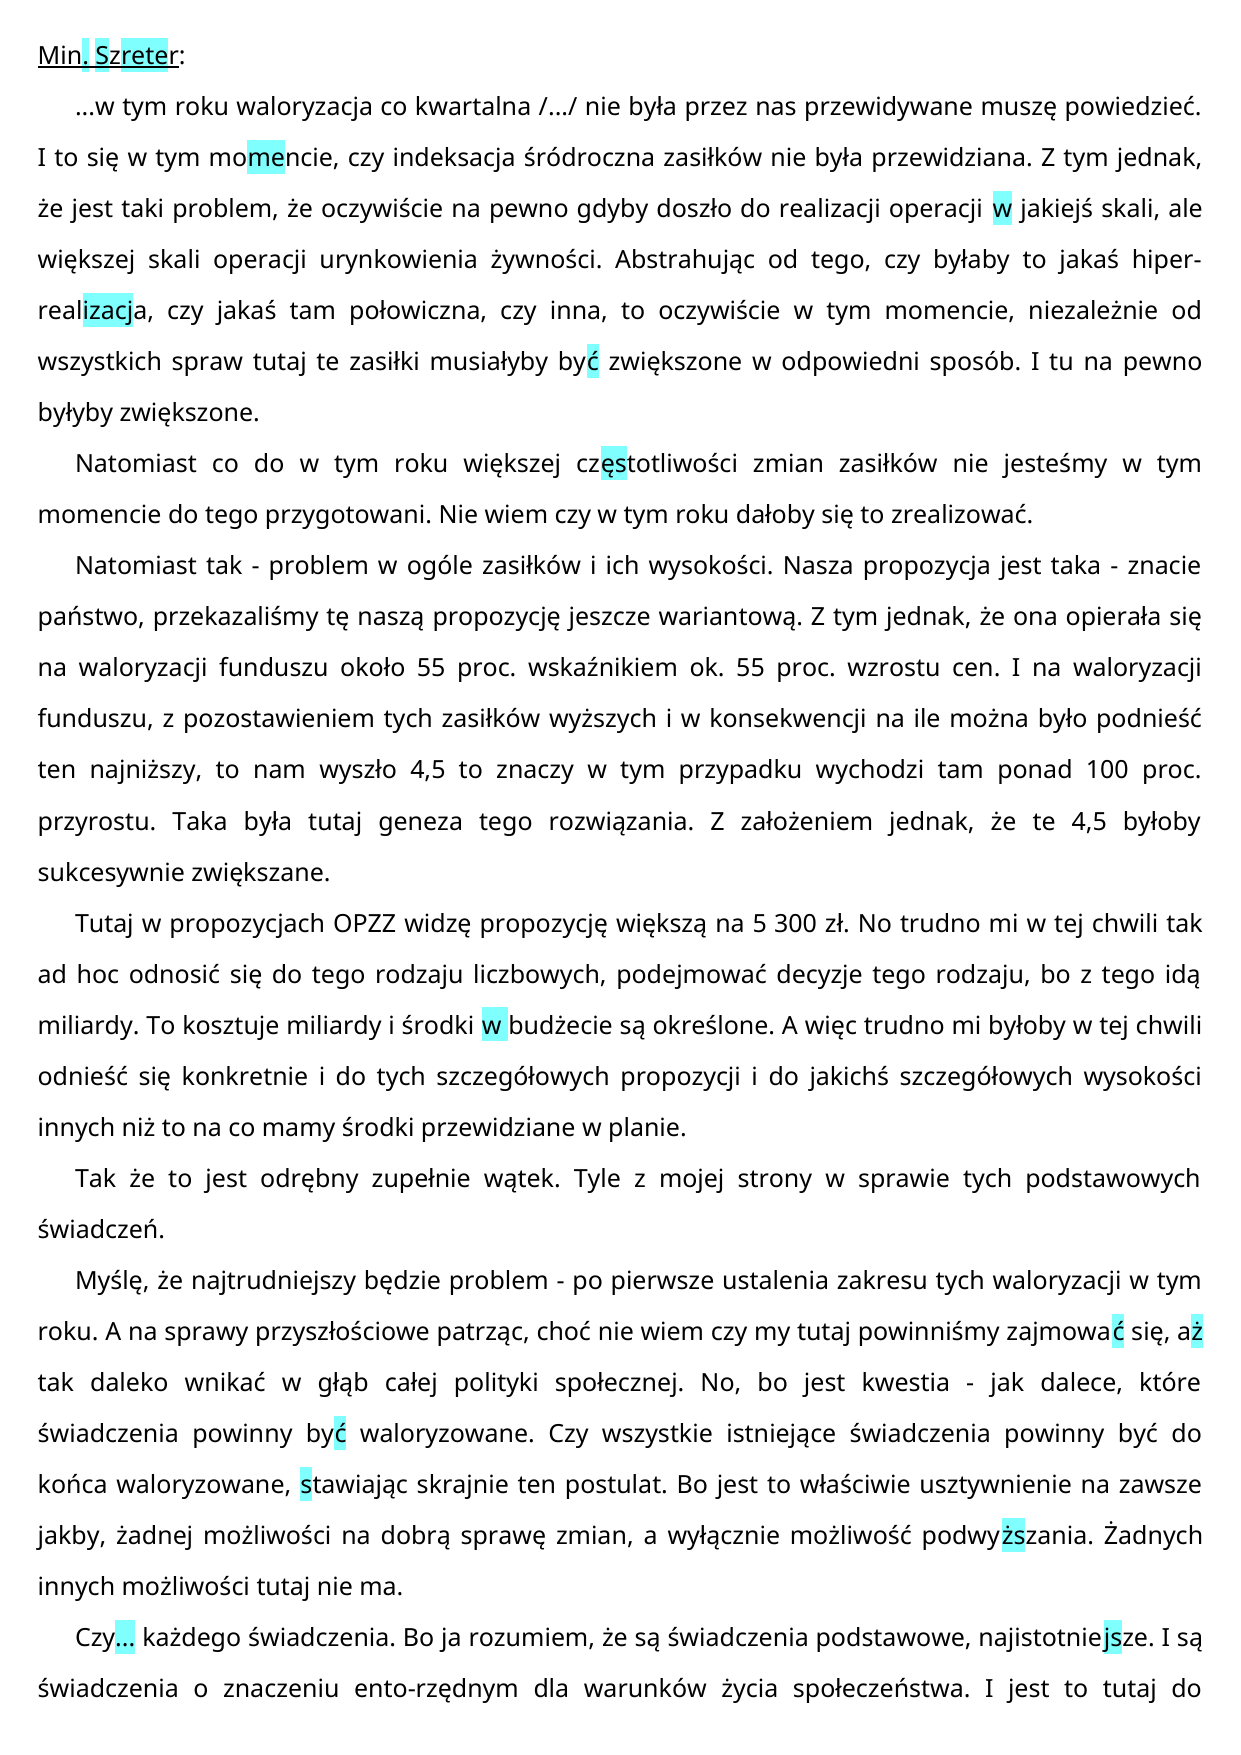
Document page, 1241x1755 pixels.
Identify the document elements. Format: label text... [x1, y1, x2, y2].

text Tak że to jest odrębny zupełnie wątek. Tyle z mojej strony w sprawie tych podstawowych świadczeń. [37, 1160, 1203, 1246]
text ...w tym roku waloryzacja co kwartalna /.../ nie była przez nas przewidywane muszę powiedzieć. I to się w tym momencie, czy indeksacja śródroczna zasiłków nie była przewidziana. Z tym jednak, że jest taki problem, że oczywiście na pewno gdyby doszło do realizacji operacji w jakiejś skali, ale większej skali operacji urynkowienia żywności. Abstrahując od tego, czy byłaby to jakaś hiper-realizacja, czy jakaś tam połowiczna, czy inna, to oczywiście w tym momencie, niezależnie od wszystkich spraw tutaj te zasiłki musiałyby być zwiększone w odpowiedni sposób. I tu na pewno byłyby zwiększone. [37, 88, 1203, 429]
text Czy... każdego świadczenia. Bo ja rozumiem, że są świadczenia podstawowe, najistotniejsze. I są świadczenia o znaczeniu ento-rzędnym dla warunków życia społeczeństwa. I jest to tutaj do [37, 1620, 1203, 1705]
text Natomiast co do w tym roku większej częstotliwości zmian zasiłków nie jesteśmy w tym momencie do tego przygotowani. Nie wiem czy w tym roku dałoby się to zrealizować. [37, 446, 1203, 531]
text Min. Szreter: [37, 37, 1203, 72]
text Natomiast tak - problem w ogóle zasiłków i ich wysokości. Nasza propozycja jest taka - znacie państwo, przekazaliśmy tę naszą propozycję jeszcze wariantową. Z tym jednak, że ona opierała się na waloryzacji funduszu około 55 proc. wskaźnikiem ok. 55 proc. wzrostu cen. I na waloryzacji funduszu, z pozostawieniem tych zasiłków wyższych i w konsekwencji na ile można było podnieść ten najniższy, to nam wyszło 4,5 to znaczy w tym przypadku wychodzi tam ponad 100 proc. przyrostu. Taka była tutaj geneza tego rozwiązania. Z założeniem jednak, że te 4,5 byłoby sukcesywnie zwiększane. [37, 548, 1203, 888]
text Tutaj w propozycjach OPZZ widzę propozycję większą na 5 300 zł. No trudno mi w tej chwili tak ad hoc odnosić się do tego rodzaju liczbowych, podejmować decyzje tego rodzaju, bo z tego idą miliardy. To kosztuje miliardy i środki w budżecie są określone. A więc trudno mi byłoby w tej chwili odnieść się konkretnie i do tych szczegółowych propozycji i do jakichś szczegółowych wysokości innych niż to na co mamy środki przewidziane w planie. [37, 905, 1203, 1143]
text Myślę, że najtrudniejszy będzie problem - po pierwsze ustalenia zakresu tych waloryzacji w tym roku. A na sprawy przyszłościowe patrząc, choć nie wiem czy my tutaj powinniśmy zajmować się, aż tak daleko wnikać w głąb całej polityki społecznej. No, bo jest kwestia - jak dalece, które świadczenia powinny być waloryzowane. Czy wszystkie istniejące świadczenia powinny być do końca waloryzowane, stawiając skrajnie ten postulat. Bo jest to właściwie usztywnienie na zawsze jakby, żadnej możliwości na dobrą sprawę zmian, a wyłącznie możliwość podwyższania. Żadnych innych możliwości tutaj nie ma. [37, 1262, 1203, 1603]
